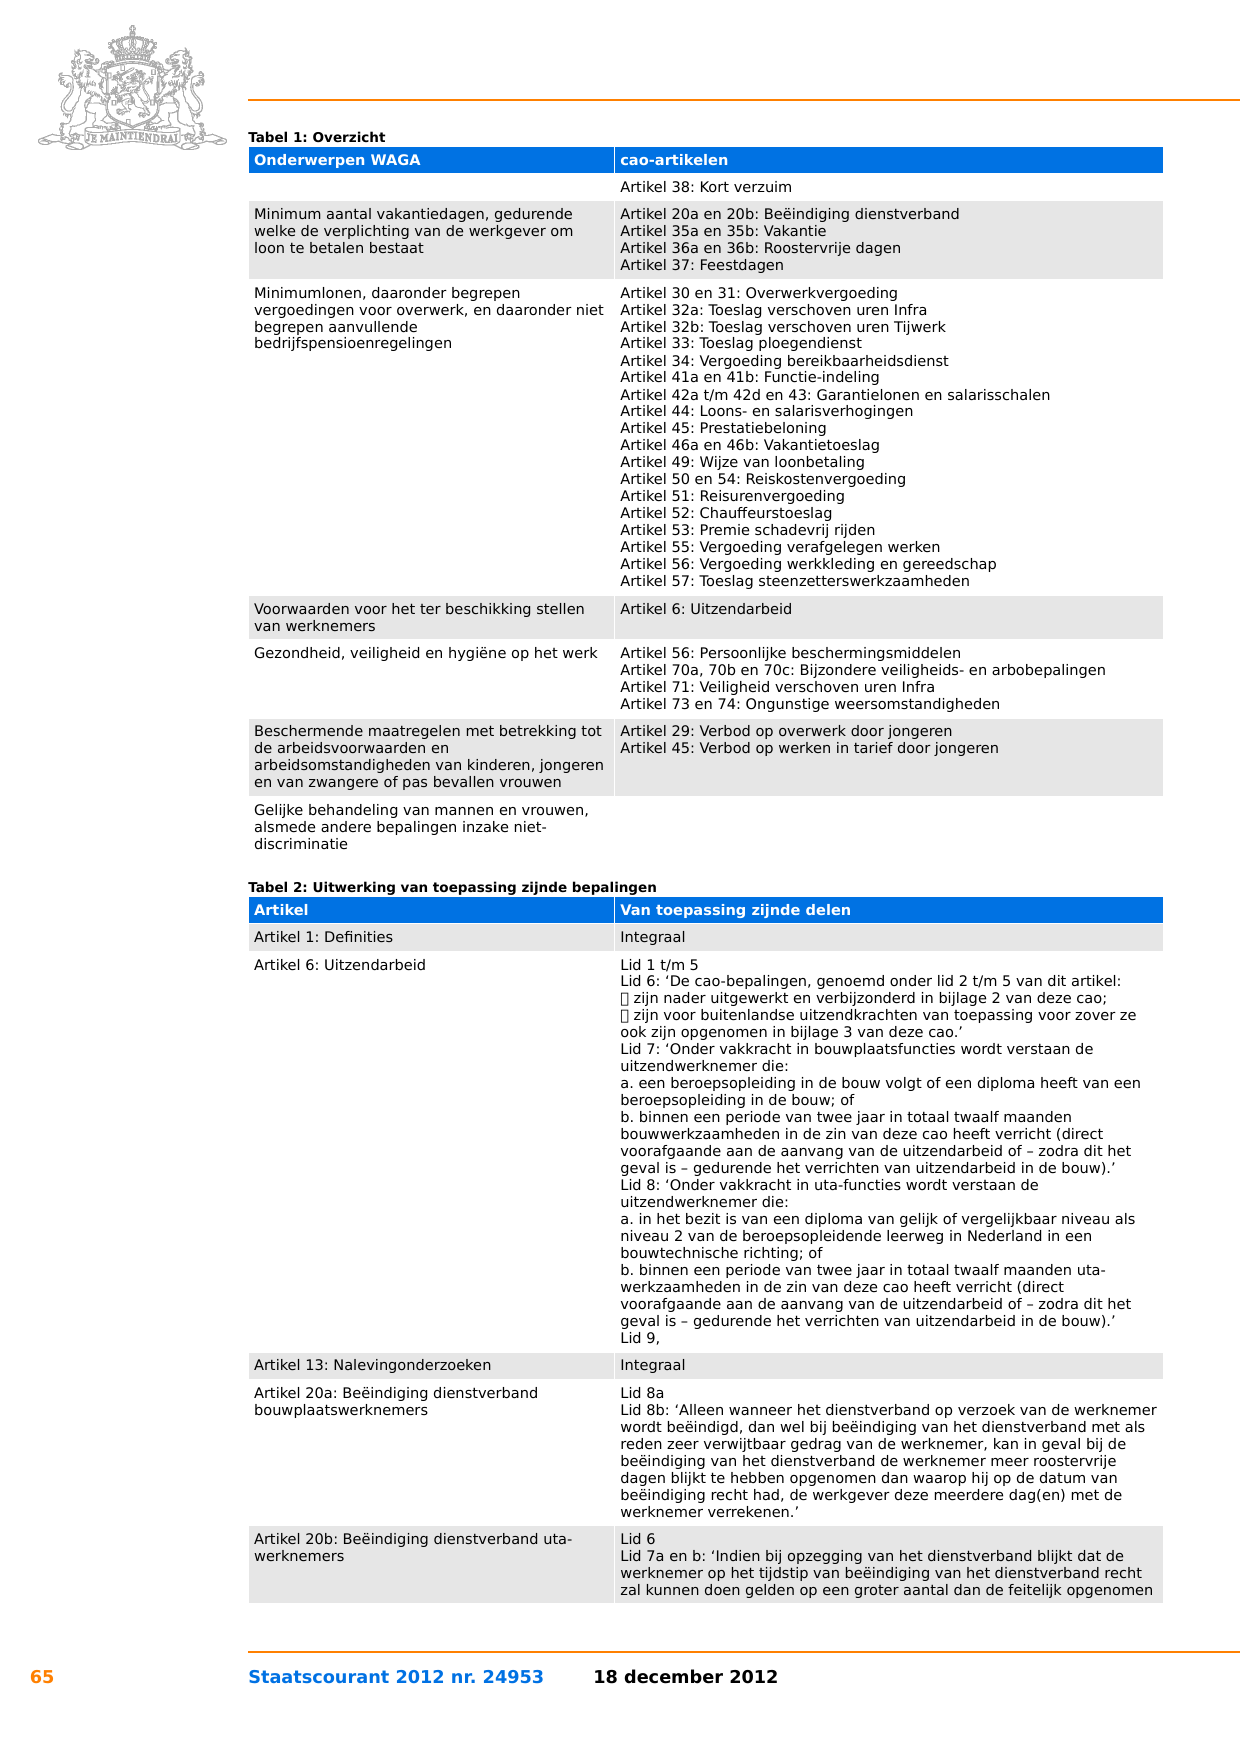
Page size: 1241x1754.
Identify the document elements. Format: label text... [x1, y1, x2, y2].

table_cell Integraal [615, 1353, 1163, 1379]
table_cell Lid 6 Lid 7a en b: ‘Indien bij opzegging van het dienstverband blijkt dat de werknemer op het tijdstip van beëindiging van het dienstverband recht zal kunnen doen gelden op een groter aantal dan de feitelijk opgenomen [615, 1526, 1163, 1603]
table_cell Artikel 6: Uitzendarbeid [615, 596, 1163, 639]
table_cell Beschermende maatregelen met betrekking tot de arbeidsvoorwaarden en arbeidsomstandigheden van kinderen, jongeren en van zwangere of pas bevallen vrouwen [249, 719, 614, 796]
table_cell Artikel [249, 897, 614, 923]
table_cell [615, 797, 1163, 857]
table_cell Artikel 13: Nalevingonderzoeken [249, 1353, 614, 1379]
table_cell Gelijke behandeling van mannen en vrouwen, alsmede andere bepalingen inzake niet-discriminatie [249, 797, 614, 857]
table_cell Minimumlonen, daaronder begrepen vergoedingen voor overwerk, en daaronder niet begrepen aanvullende bedrijfspensioenregelingen [249, 280, 614, 595]
table_cell Onderwerpen WAGA [249, 147, 614, 173]
table_cell Minimum aantal vakantiedagen, gedurende welke de verplichting van de werkgever om loon te betalen bestaat [249, 201, 614, 279]
table_cell Van toepassing zijnde delen [615, 897, 1163, 923]
picture [38, 25, 227, 150]
table_cell Gezondheid, veiligheid en hygiëne op het werk [249, 640, 614, 717]
table_cell Artikel 20a: Beëindiging dienstverband bouwplaatswerknemers [249, 1380, 614, 1525]
table_cell Lid 8a Lid 8b: ‘Alleen wanneer het dienstverband op verzoek van de werknemer wordt beëindigd, dan wel bij beëindiging van het dienstverband met als reden zeer verwijtbaar gedrag van de werknemer, kan in geval bij de beëindiging van het dienstverband de werknemer meer roostervrije dagen blijkt te hebben opgenomen dan waarop hij op de datum van beëindiging recht had, de werkgever deze meerdere dag(en) met de werknemer verrekenen.’ [615, 1380, 1163, 1525]
table_cell Artikel 29: Verbod op overwerk door jongeren Artikel 45: Verbod op werken in tarief door jongeren [615, 719, 1163, 796]
table_header Tabel 2: Uitwerking van toepassing zijnde bepalingen [248, 880, 1163, 896]
table_cell Artikel 56: Persoonlijke beschermingsmiddelen Artikel 70a, 70b en 70c: Bijzondere veiligheids- en arbobepalingen Artikel 71: Veiligheid verschoven uren Infra Artikel 73 en 74: Ongunstige weersomstandigheden [615, 640, 1163, 717]
table_cell Artikel 20b: Beëindiging dienstverband uta-werknemers [249, 1526, 614, 1603]
table_cell Artikel 1: Definities [249, 924, 614, 951]
table_cell Artikel 38: Kort verzuim [615, 174, 1163, 200]
table_cell Artikel 6: Uitzendarbeid [249, 952, 614, 1352]
table_cell cao-artikelen [615, 147, 1163, 173]
table_cell Artikel 20a en 20b: Beëindiging dienstverband Artikel 35a en 35b: Vakantie Artikel 36a en 36b: Roostervrije dagen Artikel 37: Feestdagen [615, 201, 1163, 279]
table_cell Artikel 30 en 31: Overwerkvergoeding Artikel 32a: Toeslag verschoven uren Infra Artikel 32b: Toeslag verschoven uren Tijwerk Artikel 33: Toeslag ploegendienst Artikel 34: Vergoeding bereikbaarheidsdienst Artikel 41a en 41b: Functie-indeling Artikel 42a t/m 42d en 43: Garantielonen en salarisschalen Artikel 44: Loons- en salarisverhogingen Artikel 45: Prestatiebeloning Artikel 46a en 46b: Vakantietoeslag Artikel 49: Wijze van loonbetaling Artikel 50 en 54: Reiskostenvergoeding Artikel 51: Reisurenvergoeding Artikel 52: Chauffeurstoeslag Artikel 53: Premie schadevrij rijden Artikel 55: Vergoeding verafgelegen werken Artikel 56: Vergoeding werkkleding en gereedschap Artikel 57: Toeslag steenzetterswerkzaamheden [615, 280, 1163, 595]
table_cell Integraal [615, 924, 1163, 951]
table_cell Voorwaarden voor het ter beschikking stellen van werknemers [249, 596, 614, 639]
table_header Tabel 1: Overzicht [248, 130, 1163, 146]
table_cell Lid 1 t/m 5 Lid 6: ‘De cao-bepalingen, genoemd onder lid 2 t/m 5 van dit artikel:  zijn nader uitgewerkt en verbijzonderd in bijlage 2 van deze cao;  zijn voor buitenlandse uitzendkrachten van toepassing voor zover ze ook zijn opgenomen in bijlage 3 van deze cao.’ Lid 7: ‘Onder vakkracht in bouwplaatsfuncties wordt verstaan de uitzendwerknemer die: a. een beroepsopleiding in de bouw volgt of een diploma heeft van een beroepsopleiding in de bouw; of b. binnen een periode van twee jaar in totaal twaalf maanden bouwwerkzaamheden in de zin van deze cao heeft verricht (direct voorafgaande aan de aanvang van de uitzendarbeid of – zodra dit het geval is – gedurende het verrichten van uitzendarbeid in de bouw).’ Lid 8: ‘Onder vakkracht in uta-functies wordt verstaan de uitzendwerknemer die: a. in het bezit is van een diploma van gelijk of vergelijkbaar niveau als niveau 2 van de beroepsopleidende leerweg in Nederland in een bouwtechnische richting; of b. binnen een periode van twee jaar in totaal twaalf maanden uta-werkzaamheden in de zin van deze cao heeft verricht (direct voorafgaande aan de aanvang van de uitzendarbeid of – zodra dit het geval is – gedurende het verrichten van uitzendarbeid in de bouw).’ Lid 9, [615, 952, 1163, 1352]
table_cell [249, 174, 614, 200]
